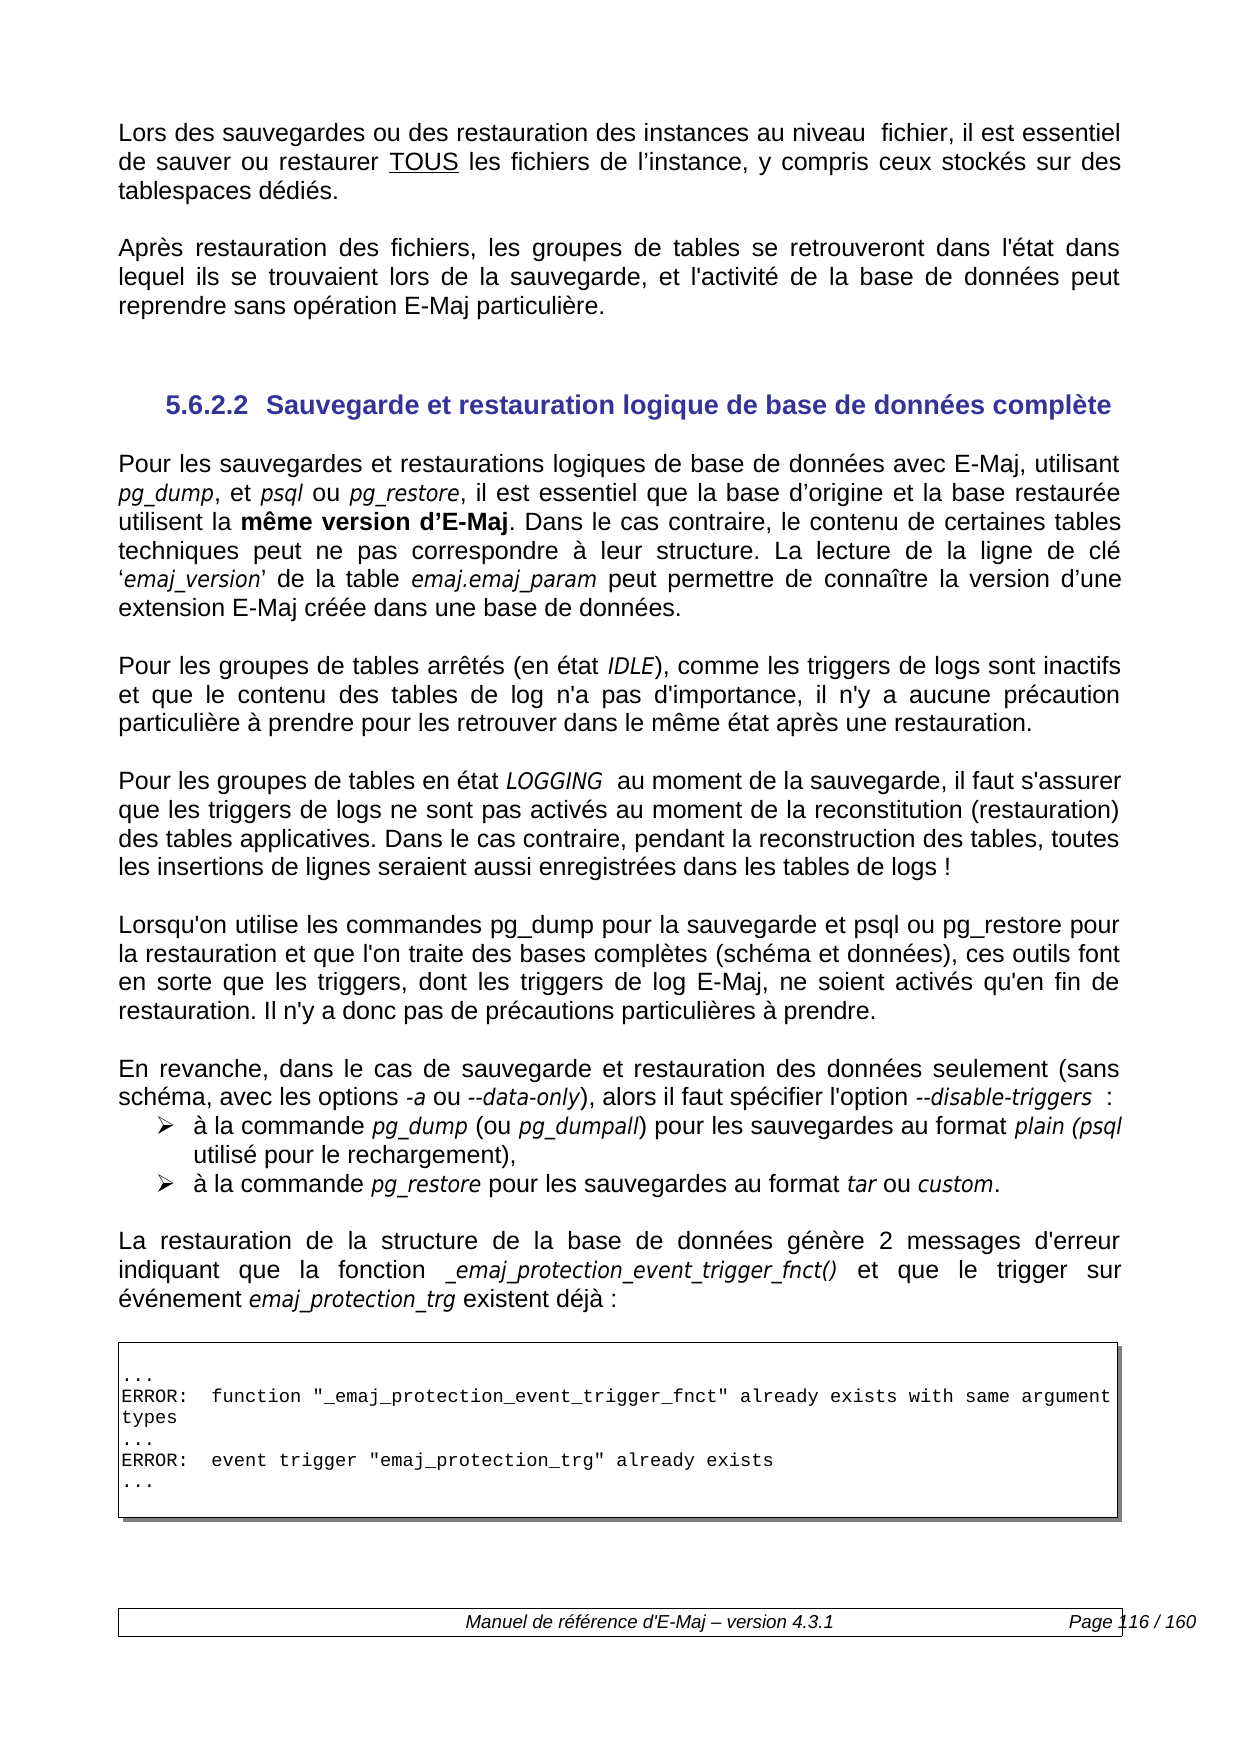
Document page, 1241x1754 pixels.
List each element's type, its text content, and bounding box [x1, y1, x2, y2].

text Après restauration des fichiers, les groupes de tables se retrouveront dans l'état dans lequel ils se trouvaient lors de la sauvegarde, et l'activité de la base de données peut reprendre sans opération E-Maj particulière. [118, 233, 1122, 319]
text ... [119, 1363, 1117, 1384]
text ERROR: function "_emaj_protection_event_trigger_fnct" already exists with same argument types [119, 1384, 1117, 1427]
subtitle Sauvegarde et restauration logique de base de données complète [165, 389, 1122, 421]
text Lors des sauvegardes ou des restauration des instances au niveau fichier, il est essentiel de sauver ou restaurer TOUS les fichiers de l’instance, y compris ceux stockés sur des tablespaces dédiés. [118, 118, 1122, 204]
text La restauration de la structure de la base de données génère 2 messages d'erreur indiquant que la fonction _emaj_protection_event_trigger_fnct() et que le trigger sur événement emaj_protection_trg existent déjà : [118, 1226, 1122, 1313]
text ERROR: event trigger "emaj_protection_trg" already exists [119, 1448, 1117, 1469]
text ... [119, 1427, 1117, 1448]
list à la commande pg_restore pour les sauvegardes au format tar ou custom. [156, 1169, 1122, 1198]
list à la commande pg_dump (ou pg_dumpall) pour les sauvegardes au format plain (psql utilisé pour le rechargement), [156, 1111, 1122, 1169]
text Pour les groupes de tables arrêtés (en état IDLE), comme les triggers de logs sont inactifs et que le contenu des tables de log n'a pas d'importance, il n'y a aucune précaution particulière à prendre pour les retrouver dans le même état après une restauration. [118, 651, 1122, 737]
text Lorsqu'on utilise les commandes pg_dump pour la sauvegarde et psql ou pg_restore pour la restauration et que l'on traite des bases complètes (schéma et données), ces outils font en sorte que les triggers, dont les triggers de log E-Maj, ne soient activés qu'en fin de restauration. Il n'y a donc pas de précautions particulières à prendre. [118, 910, 1122, 1025]
text Pour les sauvegardes et restaurations logiques de base de données avec E-Maj, utilisant pg_dump, et psql ou pg_restore, il est essentiel que la base d’origine et la base restaurée utilisent la même version d’E-Maj. Dans le cas contraire, le contenu de certaines tables techniques peut ne pas correspondre à leur structure. La lecture de la ligne de clé ‘emaj_version’ de la table emaj.emaj_param peut permettre de connaître la version d’une extension E-Maj créée dans une base de données. [118, 449, 1122, 622]
text En revanche, dans le cas de sauvegarde et restauration des données seulement (sans schéma, avec les options -a ou --data-only), alors il faut spécifier l'option --disable-triggers : [118, 1053, 1122, 1111]
text Pour les groupes de tables en état LOGGING au moment de la sauvegarde, il faut s'assurer que les triggers de logs ne sont pas activés au moment de la reconstitution (restauration) des tables applicatives. Dans le cas contraire, pendant la reconstruction des tables, toutes les insertions de lignes seraient aussi enregistrées dans les tables de logs ! [118, 766, 1122, 881]
text ... [119, 1469, 1117, 1493]
